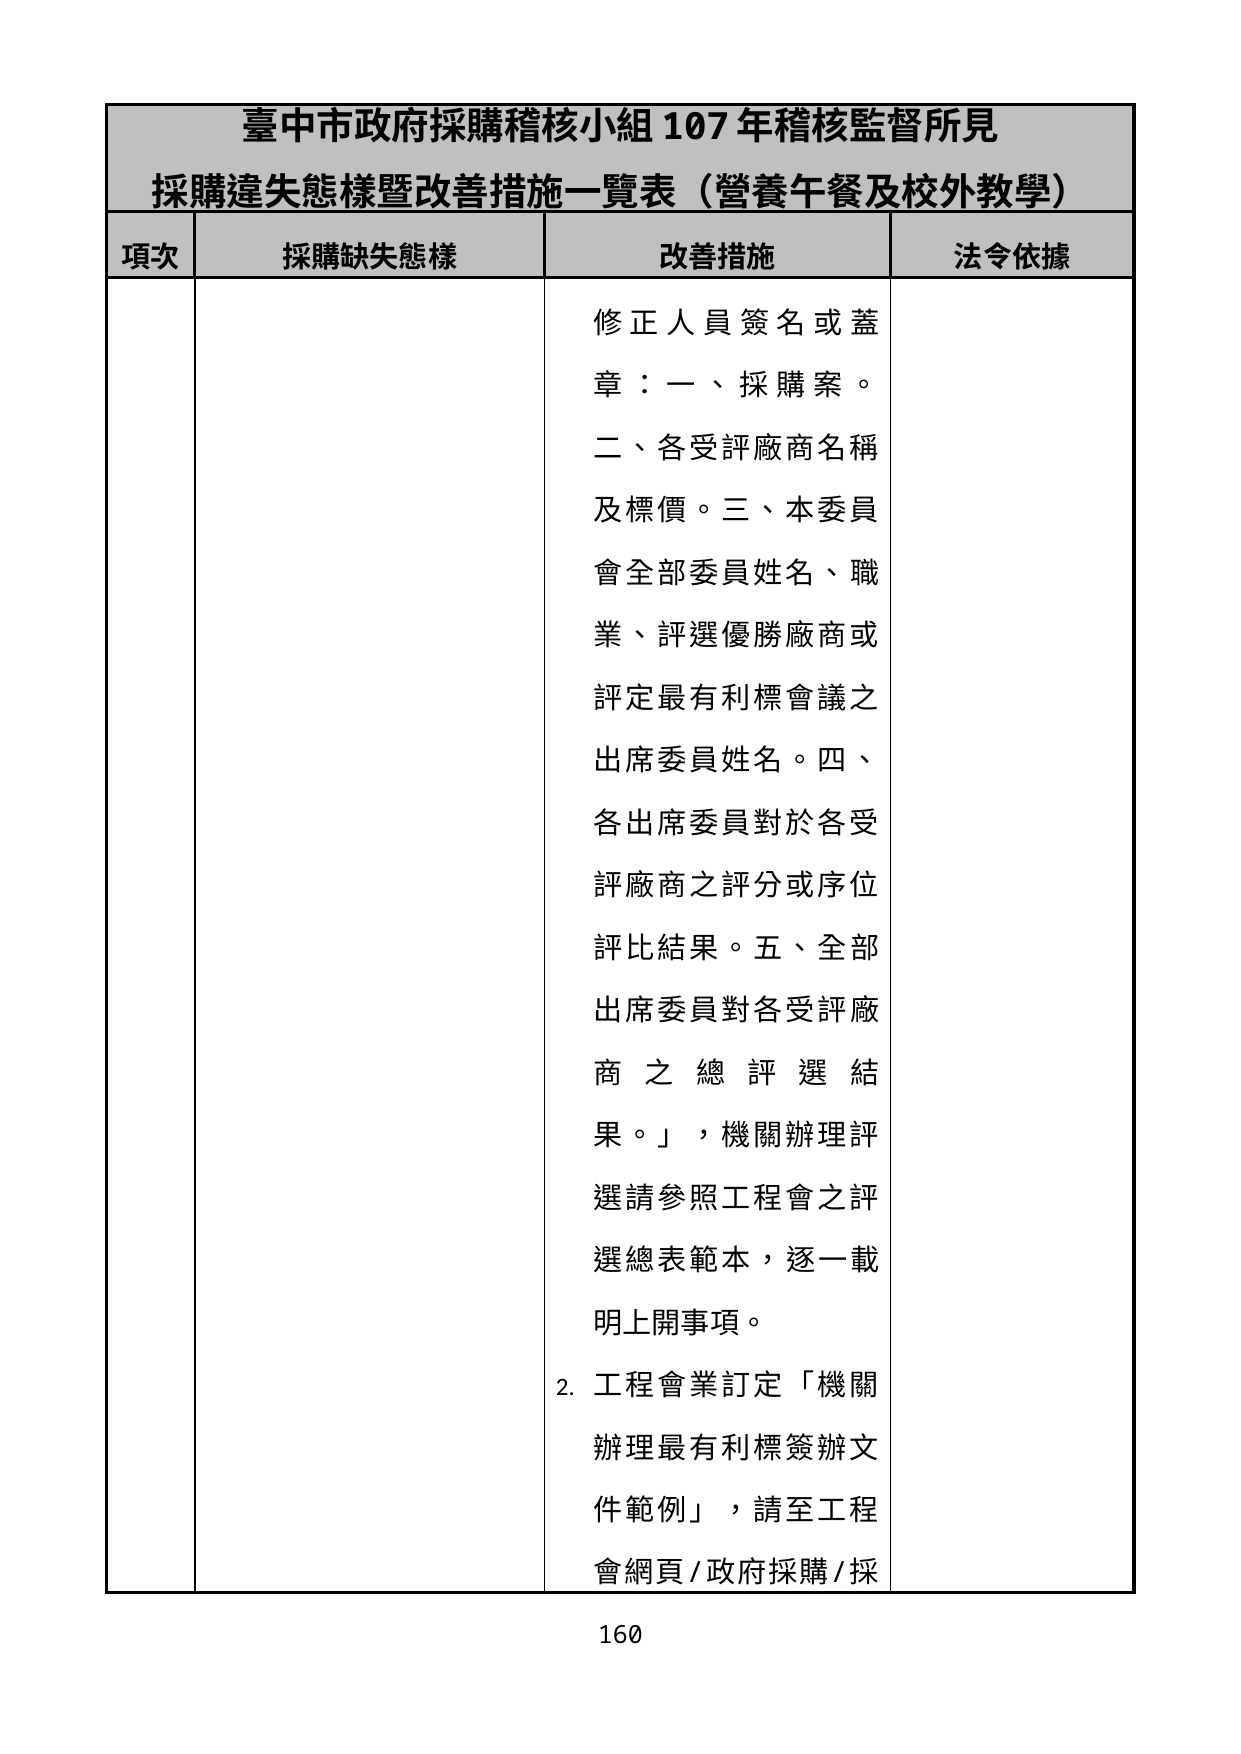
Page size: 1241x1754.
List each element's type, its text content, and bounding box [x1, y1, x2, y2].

table_cell 項次 [108, 213, 193, 276]
table_cell 採購缺失態樣 [196, 213, 543, 276]
table_cell [196, 279, 544, 1591]
table_cell 修正人員簽名或蓋章：一、採購案。二、各受評廠商名稱及標價。三、本委員會全部委員姓名、職業、評選優勝廠商或評定最有利標會議之出席委員姓名。四、各出席委員對於各受評廠商之評分或序位評比結果。五、全部出席委員對各受評廠商之總評選結果。」，機關辦理評選請參照工程會之評選總表範本，逐一載明上開事項。 工程會業訂定「機關辦理最有利標簽辦文件範例」，請至工程會網頁/政府採購/採 [545, 279, 890, 1591]
table_cell [891, 279, 1132, 1591]
table_header 臺中市政府採購稽核小組107年稽核監督所見 採購違失態樣暨改善措施一覽表（營養午餐及校外教學） [108, 106, 1132, 210]
table_cell 改善措施 [546, 213, 889, 276]
table_cell 法令依據 [892, 213, 1132, 276]
table_cell [108, 279, 194, 1591]
